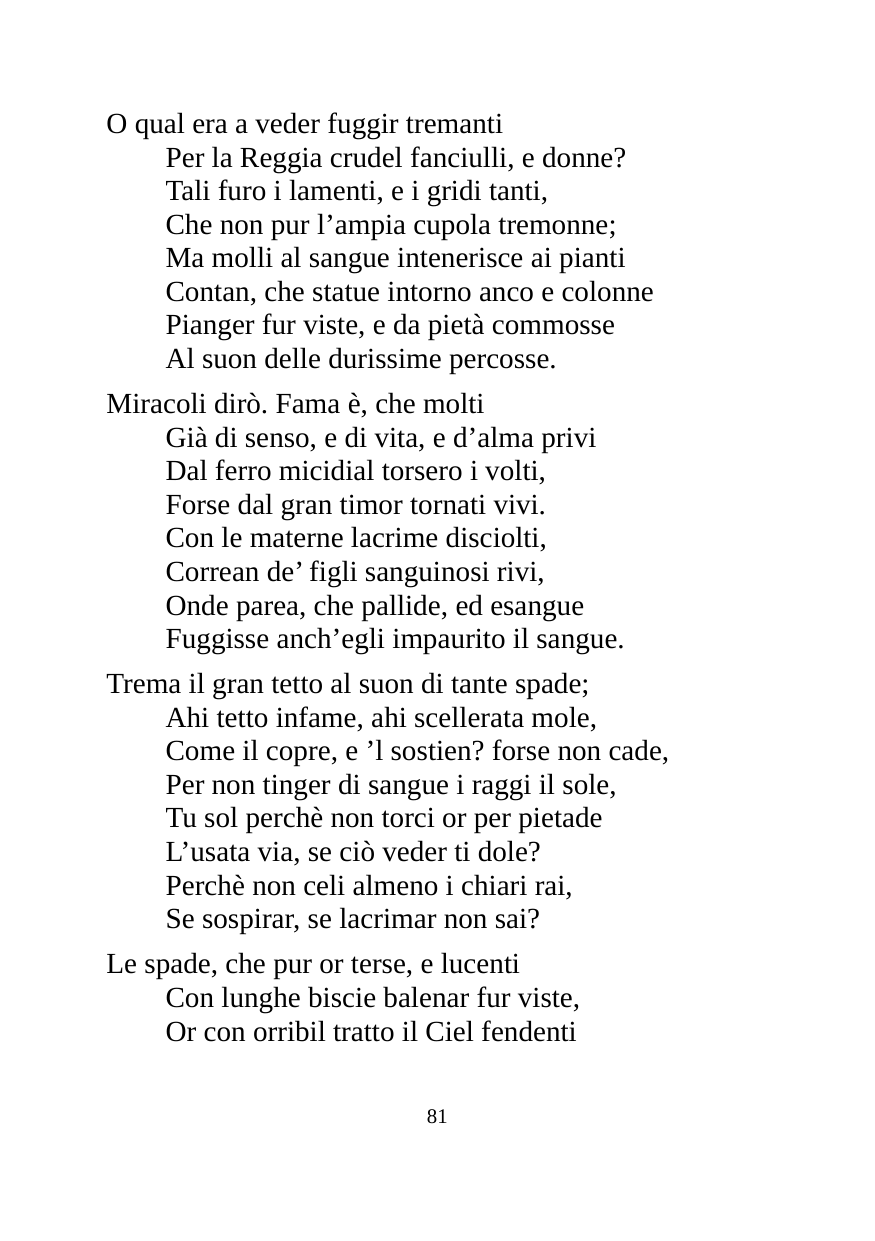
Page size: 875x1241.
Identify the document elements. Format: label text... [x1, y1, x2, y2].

text Ma molli al sangue intenerisce ai pianti [106, 240, 768, 274]
text Con le materne lacrime disciolti, [106, 521, 768, 554]
text Al suon delle durissime percosse. [106, 341, 768, 374]
text Perchè non celi almeno i chiari rai, [106, 868, 768, 901]
text Già di senso, e di vita, e d’alma privi [106, 420, 768, 453]
text O qual era a veder fuggir tremanti [106, 106, 768, 140]
text Se sospirar, se lacrimar non sai? [106, 901, 768, 935]
text Ahi tetto infame, ahi scellerata mole, [106, 700, 768, 733]
text Come il copre, e ’l sostien? forse non cade, [106, 733, 768, 767]
text Fuggisse anch’egli impaurito il sangue. [106, 621, 768, 655]
text Per la Reggia crudel fanciulli, e donne? [106, 140, 768, 173]
text Or con orribil tratto il Ciel fendenti [106, 1014, 768, 1047]
text Per non tinger di sangue i raggi il sole, [106, 767, 768, 801]
text Tali furo i lamenti, e i gridi tanti, [106, 173, 768, 207]
text Tu sol perchè non torci or per pietade [106, 801, 768, 834]
text Contan, che statue intorno anco e colonne [106, 274, 768, 307]
text Forse dal gran timor tornati vivi. [106, 487, 768, 521]
text Con lunghe biscie balenar fur viste, [106, 980, 768, 1014]
text Che non pur l’ampia cupola tremonne; [106, 207, 768, 240]
text Trema il gran tetto al suon di tante spade; [106, 666, 768, 700]
text Miracoli dirò. Fama è, che molti [106, 386, 768, 420]
text Onde parea, che pallide, ed esangue [106, 588, 768, 621]
text Dal ferro micidial torsero i volti, [106, 453, 768, 487]
text Pianger fur viste, e da pietà commosse [106, 307, 768, 341]
text Correan de’ figli sanguinosi rivi, [106, 554, 768, 588]
text Le spade, che pur or terse, e lucenti [106, 947, 768, 980]
text L’usata via, se ciò veder ti dole? [106, 834, 768, 868]
